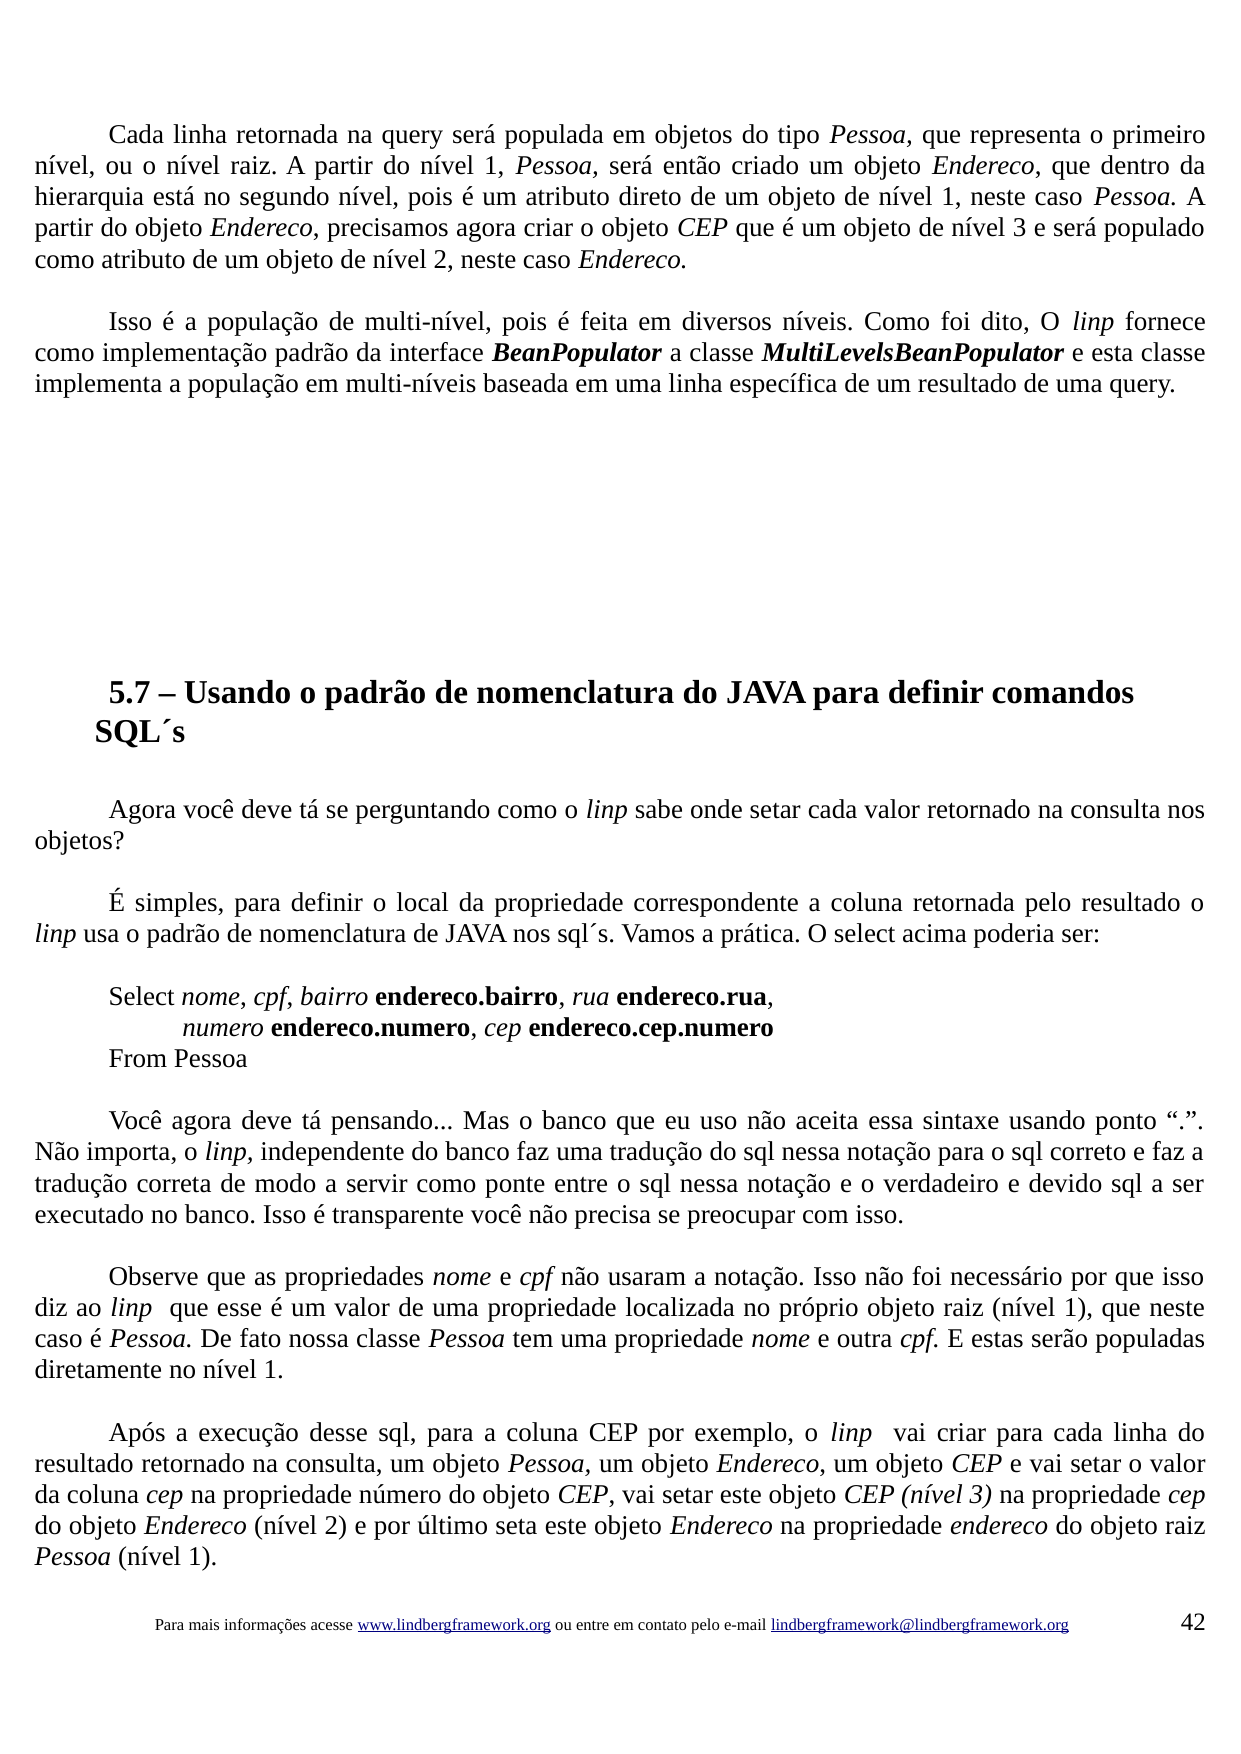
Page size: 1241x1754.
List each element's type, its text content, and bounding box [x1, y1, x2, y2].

text From Pessoa [34, 1042, 1206, 1073]
text Select nome, cpf, bairro endereco.bairro, rua endereco.rua, [34, 980, 1206, 1011]
text Cada linha retornada na query será populada em objetos do tipo Pessoa, que representa o primeiro nível, ou o nível raiz. A partir do nível 1, Pessoa, será então criado um objeto Endereco, que dentro da hierarquia está no segundo nível, pois é um atributo direto de um objeto de nível 1, neste caso Pessoa. A partir do objeto Endereco, precisamos agora criar o objeto CEP que é um objeto de nível 3 e será populado como atributo de um objeto de nível 2, neste caso Endereco. [34, 118, 1206, 274]
text É simples, para definir o local da propriedade correspondente a coluna retornada pelo resultado o linp usa o padrão de nomenclatura de JAVA nos sql´s. Vamos a prática. O select acima poderia ser: [34, 886, 1206, 949]
text Observe que as propriedades nome e cpf não usaram a notação. Isso não foi necessário por que isso diz ao linp que esse é um valor de uma propriedade localizada no próprio objeto raiz (nível 1), que neste caso é Pessoa. De fato nossa classe Pessoa tem uma propriedade nome e outra cpf. E estas serão populadas diretamente no nível 1. [34, 1260, 1206, 1385]
text Agora você deve tá se perguntando como o linp sabe onde setar cada valor retornado na consulta nos objetos? [34, 793, 1206, 855]
text numero endereco.numero, cep endereco.cep.numero [34, 1011, 1206, 1042]
text Isso é a população de multi-nível, pois é feita em diversos níveis. Como foi dito, O linp fornece como implementação padrão da interface BeanPopulator a classe MultiLevelsBeanPopulator e esta classe implementa a população em multi-níveis baseada em uma linha específica de um resultado de uma query. [34, 305, 1206, 398]
text Você agora deve tá pensando... Mas o banco que eu uso não aceita essa sintaxe usando ponto “.”. Não importa, o linp, independente do banco faz uma tradução do sql nessa notação para o sql correto e faz a tradução correta de modo a servir como ponte entre o sql nessa notação e o verdadeiro e devido sql a ser executado no banco. Isso é transparente você não precisa se preocupar com isso. [34, 1104, 1206, 1229]
text Após a execução desse sql, para a coluna CEP por exemplo, o linp vai criar para cada linha do resultado retornado na consulta, um objeto Pessoa, um objeto Endereco, um objeto CEP e vai setar o valor da coluna cep na propriedade número do objeto CEP, vai setar este objeto CEP (nível 3) na propriedade cep do objeto Endereco (nível 2) e por último seta este objeto Endereco na propriedade endereco do objeto raiz Pessoa (nível 1). [34, 1416, 1206, 1572]
subtitle 5.7 – Usando o padrão de nomenclatura do JAVA para definir comandos SQL´s [94, 673, 1206, 749]
